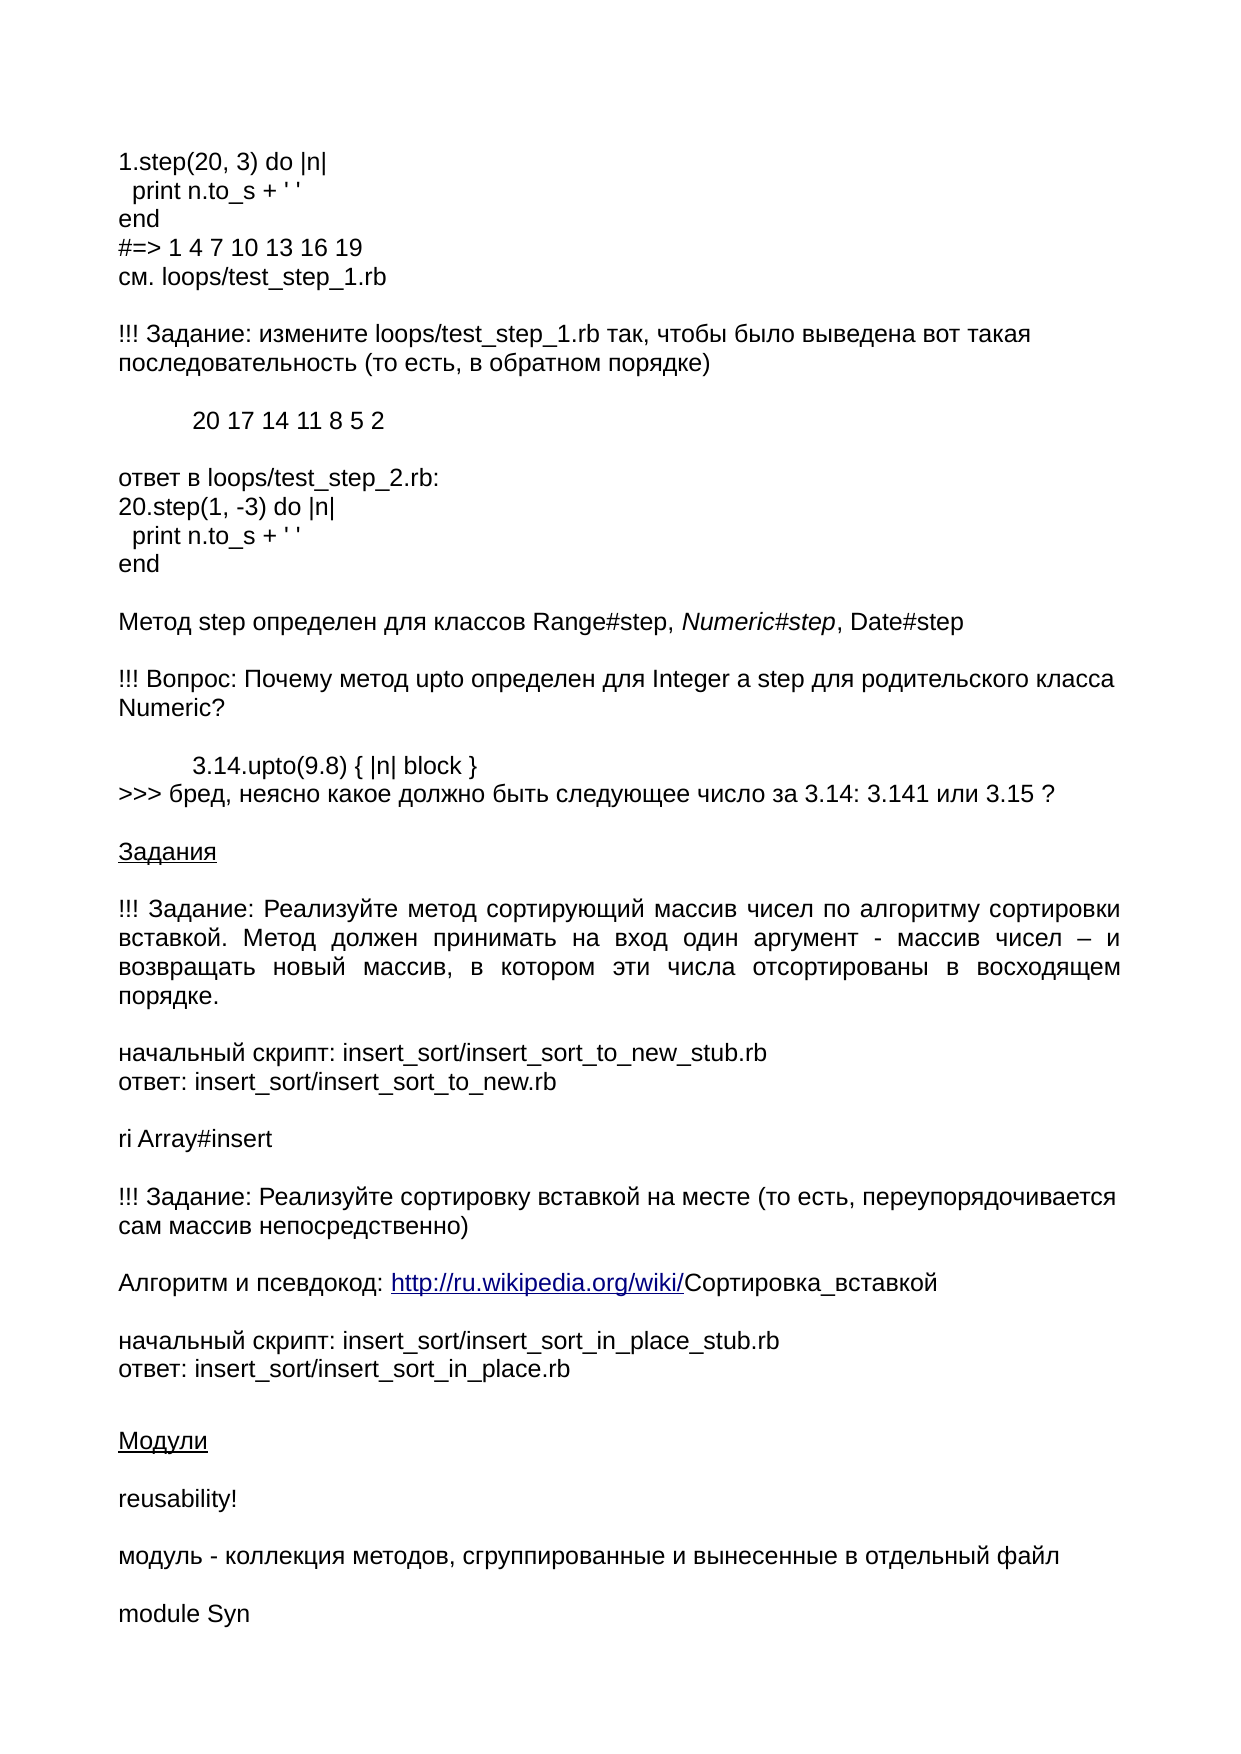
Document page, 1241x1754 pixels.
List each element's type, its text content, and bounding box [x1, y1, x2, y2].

text ответ: insert_sort/insert_sort_to_new.rb [118, 1067, 1122, 1096]
text module Syn [118, 1599, 1122, 1627]
text Алгоритм и псевдокод: http://ru.wikipedia.org/wiki/Сортировка_вставкой [118, 1268, 1122, 1297]
text print n.to_s + ' ' [118, 176, 1122, 204]
text Модули [118, 1426, 1122, 1455]
text Метод step определен для классов Range#step, Numeric#step, Date#step [118, 607, 1122, 636]
text 1.step(20, 3) do |n| [118, 147, 1122, 176]
text !!! Задание: измените loops/test_step_1.rb так, чтобы было выведена вот такая последовательность (то есть, в обратном порядке) [118, 319, 1122, 377]
text см. loops/test_step_1.rb [118, 262, 1122, 291]
text Задания [118, 837, 1122, 866]
text ответ в loops/test_step_2.rb: [118, 463, 1122, 492]
text !!! Вопрос: Почему метод upto определен для Integer а step для родительского класса Numeric? [118, 664, 1122, 722]
text начальный скрипт: insert_sort/insert_sort_to_new_stub.rb [118, 1038, 1122, 1067]
text end [118, 204, 1122, 233]
text начальный скрипт: insert_sort/insert_sort_in_place_stub.rb [118, 1326, 1122, 1354]
text reusability! [118, 1484, 1122, 1512]
text 20.step(1, -3) do |n| [118, 492, 1122, 521]
text модуль - коллекция методов, сгруппированные и вынесенные в отдельный файл [118, 1541, 1122, 1570]
text !!! Задание: Реализуйте сортировку вставкой на месте (то есть, переупорядочивается сам массив непосредственно) [118, 1182, 1122, 1239]
text 20 17 14 11 8 5 2 [118, 406, 1122, 434]
text print n.to_s + ' ' [118, 521, 1122, 549]
text >>> бред, неясно какое должно быть следующее число за 3.14: 3.141 или 3.15 ? [118, 779, 1122, 808]
text 3.14.upto(9.8) { |n| block } [118, 751, 1122, 779]
text end [118, 549, 1122, 578]
text ri Array#insert [118, 1124, 1122, 1153]
text ответ: insert_sort/insert_sort_in_place.rb [118, 1354, 1122, 1383]
text #=> 1 4 7 10 13 16 19 [118, 233, 1122, 262]
text !!! Задание: Реализуйте метод сортирующий массив чисел по алгоритму сортировки вставкой. Метод должен принимать на вход один аргумент - массив чисел – и возвращать новый массив, в котором эти числа отсортированы в восходящем порядке. [118, 894, 1122, 1009]
